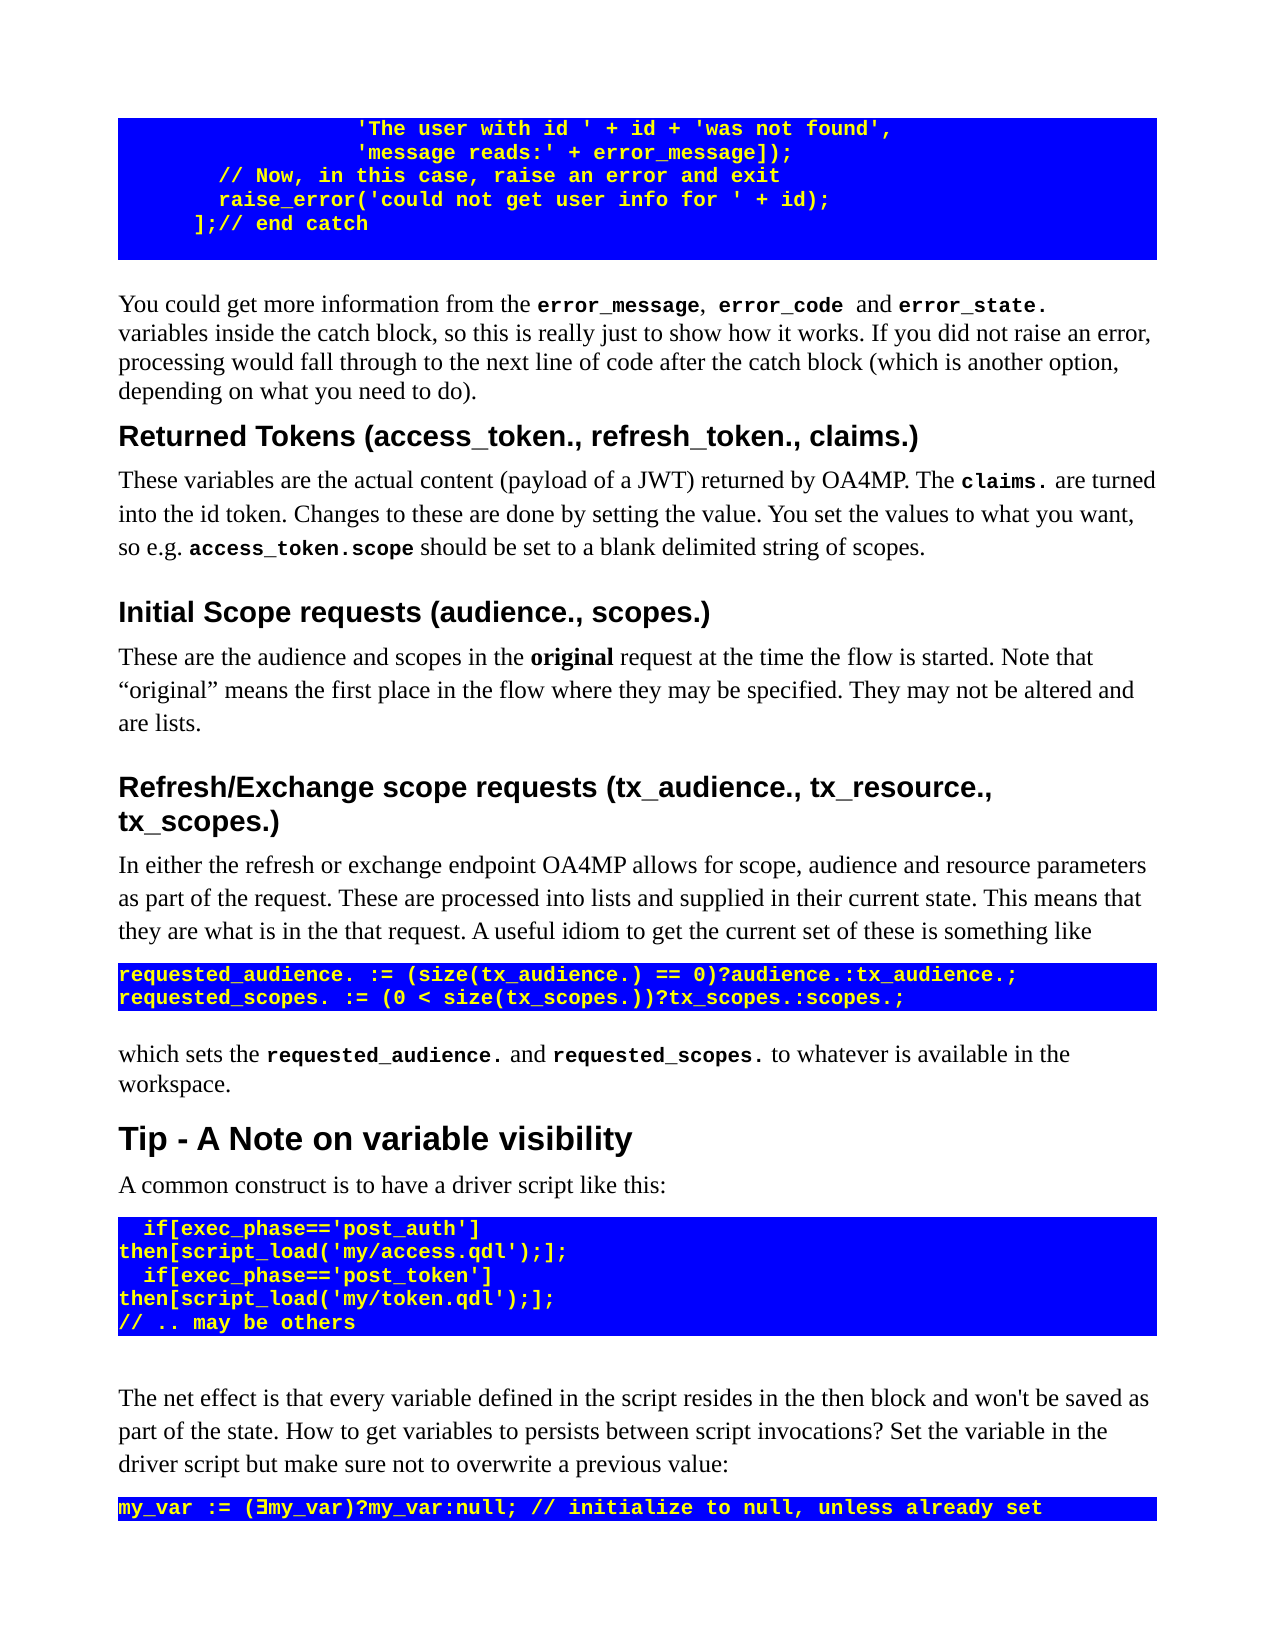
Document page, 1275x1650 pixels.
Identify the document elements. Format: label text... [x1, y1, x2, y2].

subtitle Refresh/Exchange scope requests (tx_audience., tx_resource., tx_scopes.) [118, 770, 1157, 837]
text if[exec_phase=='post_auth'] [118, 1217, 1157, 1241]
text In either the refresh or exchange endpoint OA4MP allows for scope, audience and resource parameters as part of the request. These are processed into lists and supplied in their current state. This means that they are what is in the that request. A useful idiom to get the current set of these is something like [118, 850, 1157, 945]
text A common construct is to have a driver script like this: [118, 1170, 1157, 1199]
text The net effect is that every variable defined in the script resides in the then block and won't be saved as part of the state. How to get variables to persists between script invocations? Set the variable in the driver script but make sure not to overwrite a previous value: [118, 1383, 1157, 1478]
text requested_audience. := (size(tx_audience.) == 0)?audience.:tx_audience.; [118, 963, 1157, 987]
text 'The user with id ' + id + 'was not found', [118, 118, 1157, 142]
text then[script_load('my/token.qdl');]; [118, 1288, 1157, 1312]
text then[script_load('my/access.qdl');]; [118, 1241, 1157, 1265]
subtitle Initial Scope requests (audience., scopes.) [118, 595, 1157, 629]
text raise_error('could not get user info for ' + id); [118, 189, 1157, 213]
text which sets the requested_audience. and requested_scopes. to whatever is available in the workspace. [118, 1039, 1157, 1098]
text You could get more information from the error_message, error_code and error_state. variables inside the catch block, so this is really just to show how it works. If you did not raise an error, processing would fall through to the next line of code after the catch block (which is another option, depending on what you need to do). [118, 289, 1157, 404]
text my_var := (∃my_var)?my_var:null; // initialize to null, unless already set [118, 1497, 1157, 1521]
text These are the audience and scopes in the original request at the time the flow is started. Note that “original” means the first place in the flow where they may be specified. They may not be altered and are lists. [118, 642, 1157, 736]
text ];// end catch [118, 213, 1157, 236]
subtitle Tip - A Note on variable visibility [118, 1119, 1157, 1157]
text // .. may be others [118, 1312, 1157, 1336]
text // Now, in this case, raise an error and exit [118, 165, 1157, 189]
text 'message reads:' + error_message]); [118, 142, 1157, 165]
text requested_scopes. := (0 < size(tx_scopes.))?tx_scopes.:scopes.; [118, 987, 1157, 1011]
text These variables are the actual content (payload of a JWT) returned by OA4MP. The claims. are turned into the id token. Changes to these are done by setting the value. You set the values to what you want, so e.g. access_token.scope should be set to a blank delimited string of scopes. [118, 465, 1157, 562]
subtitle Returned Tokens (access_token., refresh_token., claims.) [118, 419, 1157, 453]
text if[exec_phase=='post_token'] [118, 1265, 1157, 1288]
